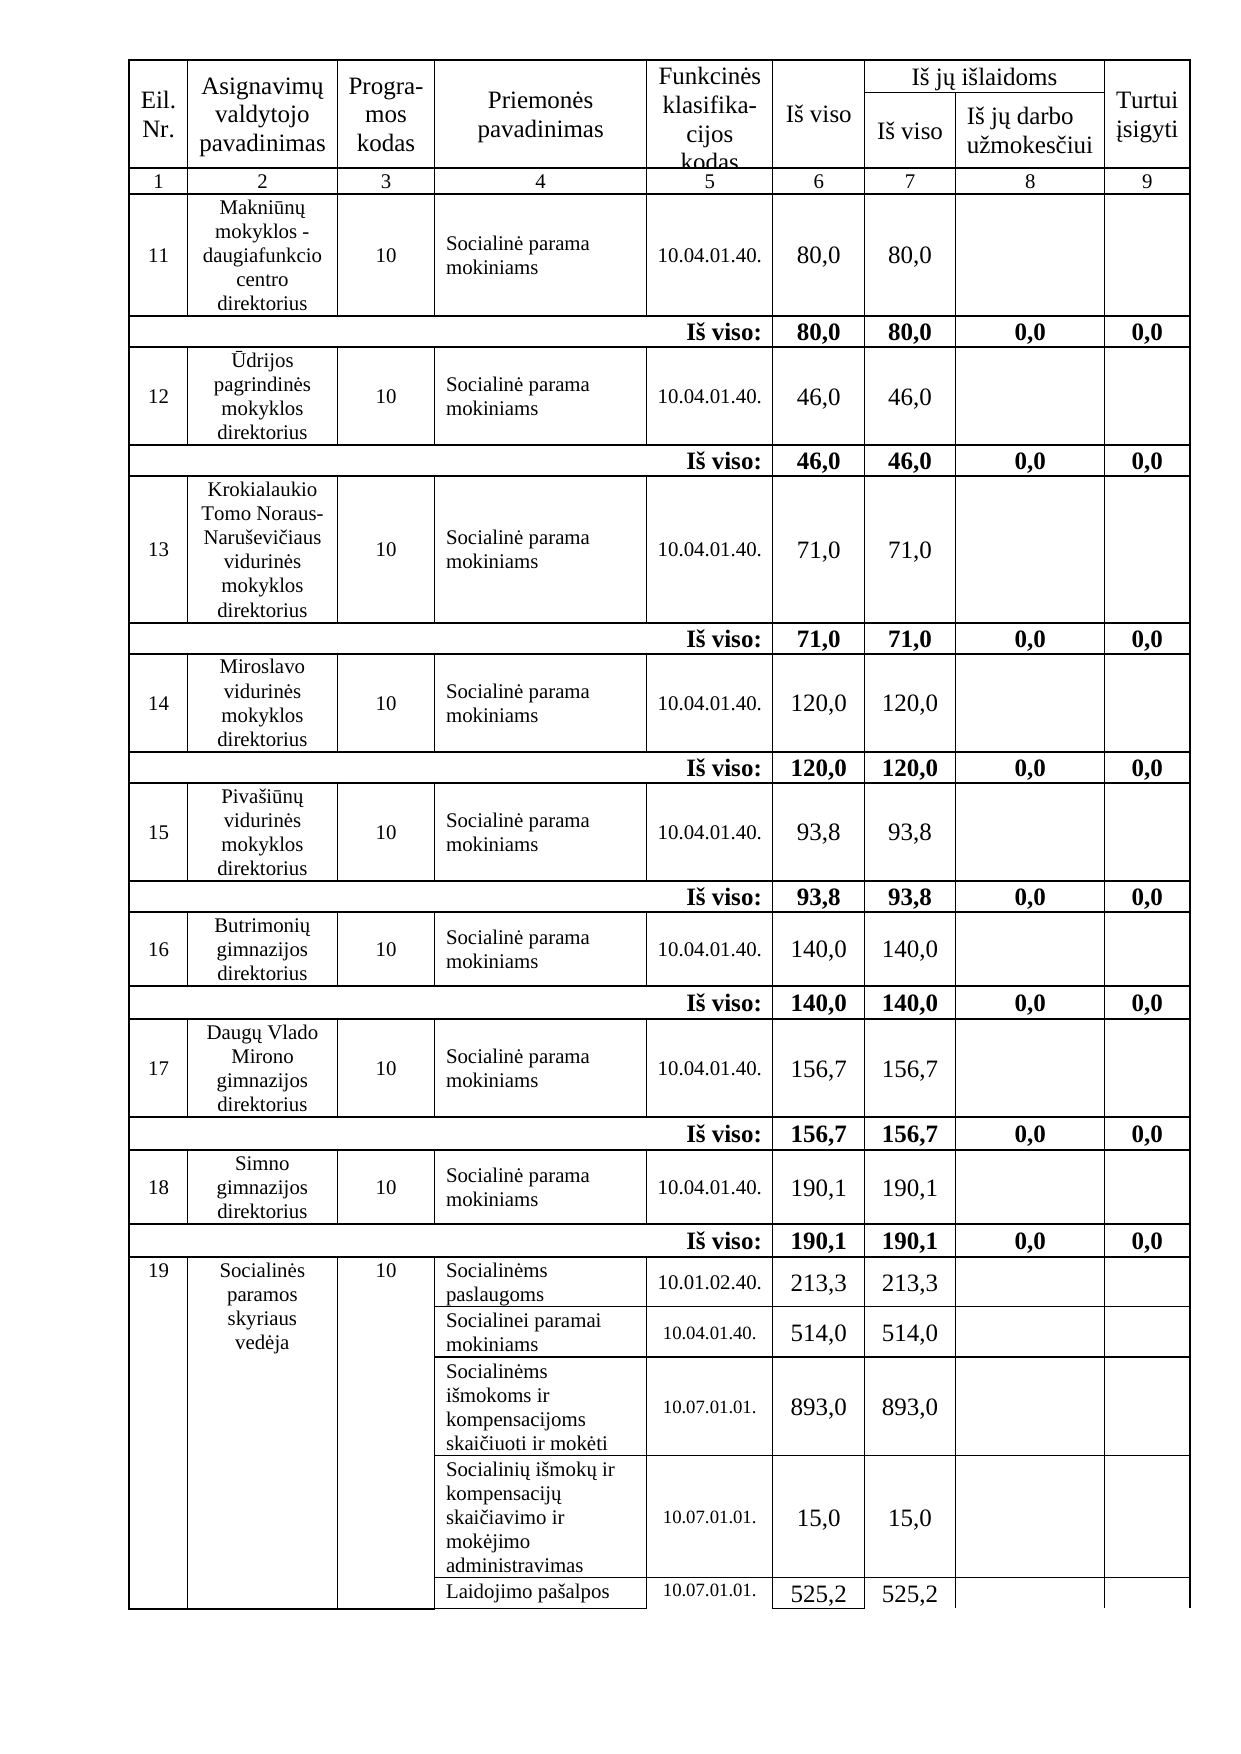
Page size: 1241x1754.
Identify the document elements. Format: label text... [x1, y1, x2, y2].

table_cell 190,1 [865, 1151, 955, 1223]
table_cell 10 [338, 195, 434, 315]
table_cell Socialinė parama mokiniams [435, 655, 646, 751]
table_cell Socialinė parama mokiniams [435, 1020, 646, 1116]
table_cell [1105, 195, 1189, 315]
table_cell Ūdrijos pagrindinės mokyklos direktorius [188, 348, 337, 444]
table_cell 0,0 [956, 317, 1104, 346]
table_cell 10 [338, 1151, 434, 1223]
table_cell 156,7 [773, 1020, 864, 1116]
table_cell 10.01.02.40. [647, 1258, 772, 1306]
table_cell [1105, 1358, 1189, 1455]
table_cell 156,7 [773, 1118, 864, 1149]
table_cell Socialinės paramos skyriaus vedėja [188, 1258, 337, 1608]
table_cell 140,0 [773, 987, 864, 1018]
table_cell Daugų Vlado Mirono gimnazijos direktorius [188, 1020, 337, 1116]
table_cell 17 [130, 1020, 187, 1116]
table_cell 10 [338, 784, 434, 880]
table_cell Socialinėms išmokoms ir kompensacijoms skaičiuoti ir mokėti [435, 1358, 646, 1455]
table_cell 15,0 [865, 1456, 955, 1577]
table_cell 10.04.01.40. [647, 195, 772, 315]
table_cell [956, 655, 1104, 751]
table_cell 13 [130, 477, 187, 622]
table_cell 93,8 [773, 882, 864, 911]
table_cell 71,0 [865, 477, 955, 622]
table_cell 0,0 [1105, 1225, 1189, 1256]
table_cell [956, 1456, 1104, 1577]
table_cell [956, 913, 1104, 985]
table_cell 4 [435, 169, 646, 193]
table_cell 140,0 [773, 913, 864, 985]
table_cell 93,8 [865, 882, 955, 911]
table_cell 0,0 [956, 1118, 1104, 1149]
table_cell 190,1 [865, 1225, 955, 1256]
table_cell 213,3 [865, 1258, 955, 1306]
table_cell 213,3 [773, 1258, 864, 1306]
table_cell 0,0 [956, 987, 1104, 1018]
table_cell 10.07.01.01. [647, 1578, 772, 1608]
table_cell Socialinių išmokų ir kompensacijų skaičiavimo ir mokėjimo administravimas [435, 1456, 646, 1577]
table_cell 7 [865, 169, 955, 193]
table_cell 120,0 [773, 753, 864, 782]
table_cell [1105, 1151, 1189, 1223]
table_cell 46,0 [865, 348, 955, 444]
table_cell 0,0 [956, 1225, 1104, 1256]
table_cell [1105, 348, 1189, 444]
table_cell [956, 1307, 1104, 1356]
table_cell [956, 784, 1104, 880]
table_cell 10.04.01.40. [647, 1307, 772, 1356]
table_cell 140,0 [865, 987, 955, 1018]
table_cell 10.04.01.40. [647, 784, 772, 880]
table_cell Socialinė parama mokiniams [435, 784, 646, 880]
table_cell 525,2 [773, 1578, 864, 1608]
table_cell 80,0 [773, 195, 864, 315]
table_cell 12 [130, 348, 187, 444]
table_cell 0,0 [1105, 882, 1189, 911]
table_cell [956, 1151, 1104, 1223]
table_cell 10.04.01.40. [647, 1020, 772, 1116]
table_cell 80,0 [865, 195, 955, 315]
table_header Eil. Nr. [130, 61, 187, 167]
table_cell 514,0 [865, 1307, 955, 1356]
table_cell [956, 1258, 1104, 1306]
table_cell 514,0 [773, 1307, 864, 1356]
table_cell 10 [338, 477, 434, 622]
table_cell 0,0 [956, 624, 1104, 652]
table_cell 893,0 [865, 1358, 955, 1455]
table_cell 16 [130, 913, 187, 985]
table_cell Iš viso [865, 93, 955, 167]
table_cell 71,0 [773, 624, 864, 652]
table_cell Iš viso: [130, 1118, 772, 1149]
table_cell 893,0 [773, 1358, 864, 1455]
table_cell Socialinė parama mokiniams [435, 1151, 646, 1223]
table_cell [1105, 1258, 1189, 1306]
table_cell 140,0 [865, 913, 955, 985]
table_cell 19 [130, 1258, 187, 1608]
table_cell 10 [338, 913, 434, 985]
table_cell 46,0 [773, 348, 864, 444]
table_cell 10.07.01.01. [647, 1456, 772, 1577]
table_cell [1105, 655, 1189, 751]
table_cell [1105, 1307, 1189, 1356]
table_cell 8 [956, 169, 1104, 193]
table_cell [1105, 1020, 1189, 1116]
table_cell Iš viso: [130, 753, 772, 782]
table_cell 80,0 [865, 317, 955, 346]
table_cell 93,8 [773, 784, 864, 880]
table_cell 80,0 [773, 317, 864, 346]
table_cell 14 [130, 655, 187, 751]
table_cell Laidojimo pašalpos [435, 1578, 646, 1608]
table_cell 15,0 [773, 1456, 864, 1577]
table_cell 0,0 [1105, 317, 1189, 346]
table_cell 71,0 [773, 477, 864, 622]
table_header Iš jų išlaidoms [865, 61, 1104, 92]
table_cell 2 [188, 169, 337, 193]
table_cell [956, 477, 1104, 622]
table_cell 190,1 [773, 1225, 864, 1256]
table_cell [956, 1358, 1104, 1455]
table_cell 6 [773, 169, 864, 193]
table_cell 93,8 [865, 784, 955, 880]
table_cell 156,7 [865, 1020, 955, 1116]
table_cell [1105, 913, 1189, 985]
table_cell Pivašiūnų vidurinės mokyklos direktorius [188, 784, 337, 880]
table_cell 15 [130, 784, 187, 880]
table_cell 18 [130, 1151, 187, 1223]
table_cell [956, 195, 1104, 315]
table_cell 10 [338, 348, 434, 444]
table_cell 46,0 [773, 446, 864, 475]
table_cell Iš viso: [130, 882, 772, 911]
table_cell Iš viso: [130, 446, 772, 475]
table_cell [1105, 477, 1189, 622]
table_cell 10.04.01.40. [647, 655, 772, 751]
table_cell 0,0 [956, 882, 1104, 911]
table_cell Iš viso: [130, 624, 772, 652]
table_cell 3 [338, 169, 434, 193]
table_cell 0,0 [1105, 987, 1189, 1018]
table_cell 9 [1105, 169, 1189, 193]
table_cell Socialinė parama mokiniams [435, 477, 646, 622]
table_cell Krokialaukio Tomo Noraus-Naruševičiaus vidurinės mokyklos direktorius [188, 477, 337, 622]
table_cell 1 [130, 169, 187, 193]
table_cell Socialinėms paslaugoms [435, 1258, 646, 1306]
table_cell Iš viso: [130, 1225, 772, 1256]
table_cell 5 [647, 169, 772, 193]
table_cell Makniūnų mokyklos - daugiafunkcio centro direktorius [188, 195, 337, 315]
table_header Progra-mos kodas [338, 61, 434, 167]
table_cell 120,0 [773, 655, 864, 751]
table_cell 10 [338, 1258, 434, 1608]
table_header Turtui įsigyti [1105, 61, 1189, 167]
table_cell 10.04.01.40. [647, 477, 772, 622]
table_cell 120,0 [865, 753, 955, 782]
table_cell Socialinė parama mokiniams [435, 913, 646, 985]
table_cell [1105, 1578, 1189, 1608]
table_cell 0,0 [1105, 1118, 1189, 1149]
table_cell Socialinė parama mokiniams [435, 348, 646, 444]
table_cell [1105, 784, 1189, 880]
table_cell Simno gimnazijos direktorius [188, 1151, 337, 1223]
table_cell Iš viso: [130, 317, 772, 346]
table_cell Iš viso: [130, 987, 772, 1018]
table_cell Socialinė parama mokiniams [435, 195, 646, 315]
table_cell 0,0 [1105, 753, 1189, 782]
table_header Priemonės pavadinimas [435, 61, 646, 167]
table_cell [956, 1578, 1104, 1608]
table_cell 10.07.01.01. [647, 1358, 772, 1455]
table_cell 190,1 [773, 1151, 864, 1223]
table_cell 10.04.01.40. [647, 913, 772, 985]
table_cell 0,0 [1105, 446, 1189, 475]
table_header Asignavimų valdytojo pavadinimas [188, 61, 337, 167]
table_cell [956, 1020, 1104, 1116]
table_cell 10 [338, 655, 434, 751]
table_cell 10.04.01.40. [647, 1151, 772, 1223]
table_cell 156,7 [865, 1118, 955, 1149]
table_cell 10 [338, 1020, 434, 1116]
table_cell 46,0 [865, 446, 955, 475]
table_cell Iš jų darbo užmokesčiui [956, 93, 1104, 167]
table_header Iš viso [773, 61, 864, 167]
table_cell [1105, 1456, 1189, 1577]
table_cell 11 [130, 195, 187, 315]
table_cell 71,0 [865, 624, 955, 652]
table_cell Butrimonių gimnazijos direktorius [188, 913, 337, 985]
table_header Funkcinės klasifika-cijos kodas [647, 61, 772, 167]
table_cell Miroslavo vidurinės mokyklos direktorius [188, 655, 337, 751]
table_cell 525,2 [865, 1578, 955, 1608]
table_cell [956, 348, 1104, 444]
table_cell 0,0 [1105, 624, 1189, 652]
table_cell 0,0 [956, 753, 1104, 782]
table_cell 10.04.01.40. [647, 348, 772, 444]
table_cell 0,0 [956, 446, 1104, 475]
table_cell Socialinei paramai mokiniams [435, 1307, 646, 1356]
table_cell 120,0 [865, 655, 955, 751]
